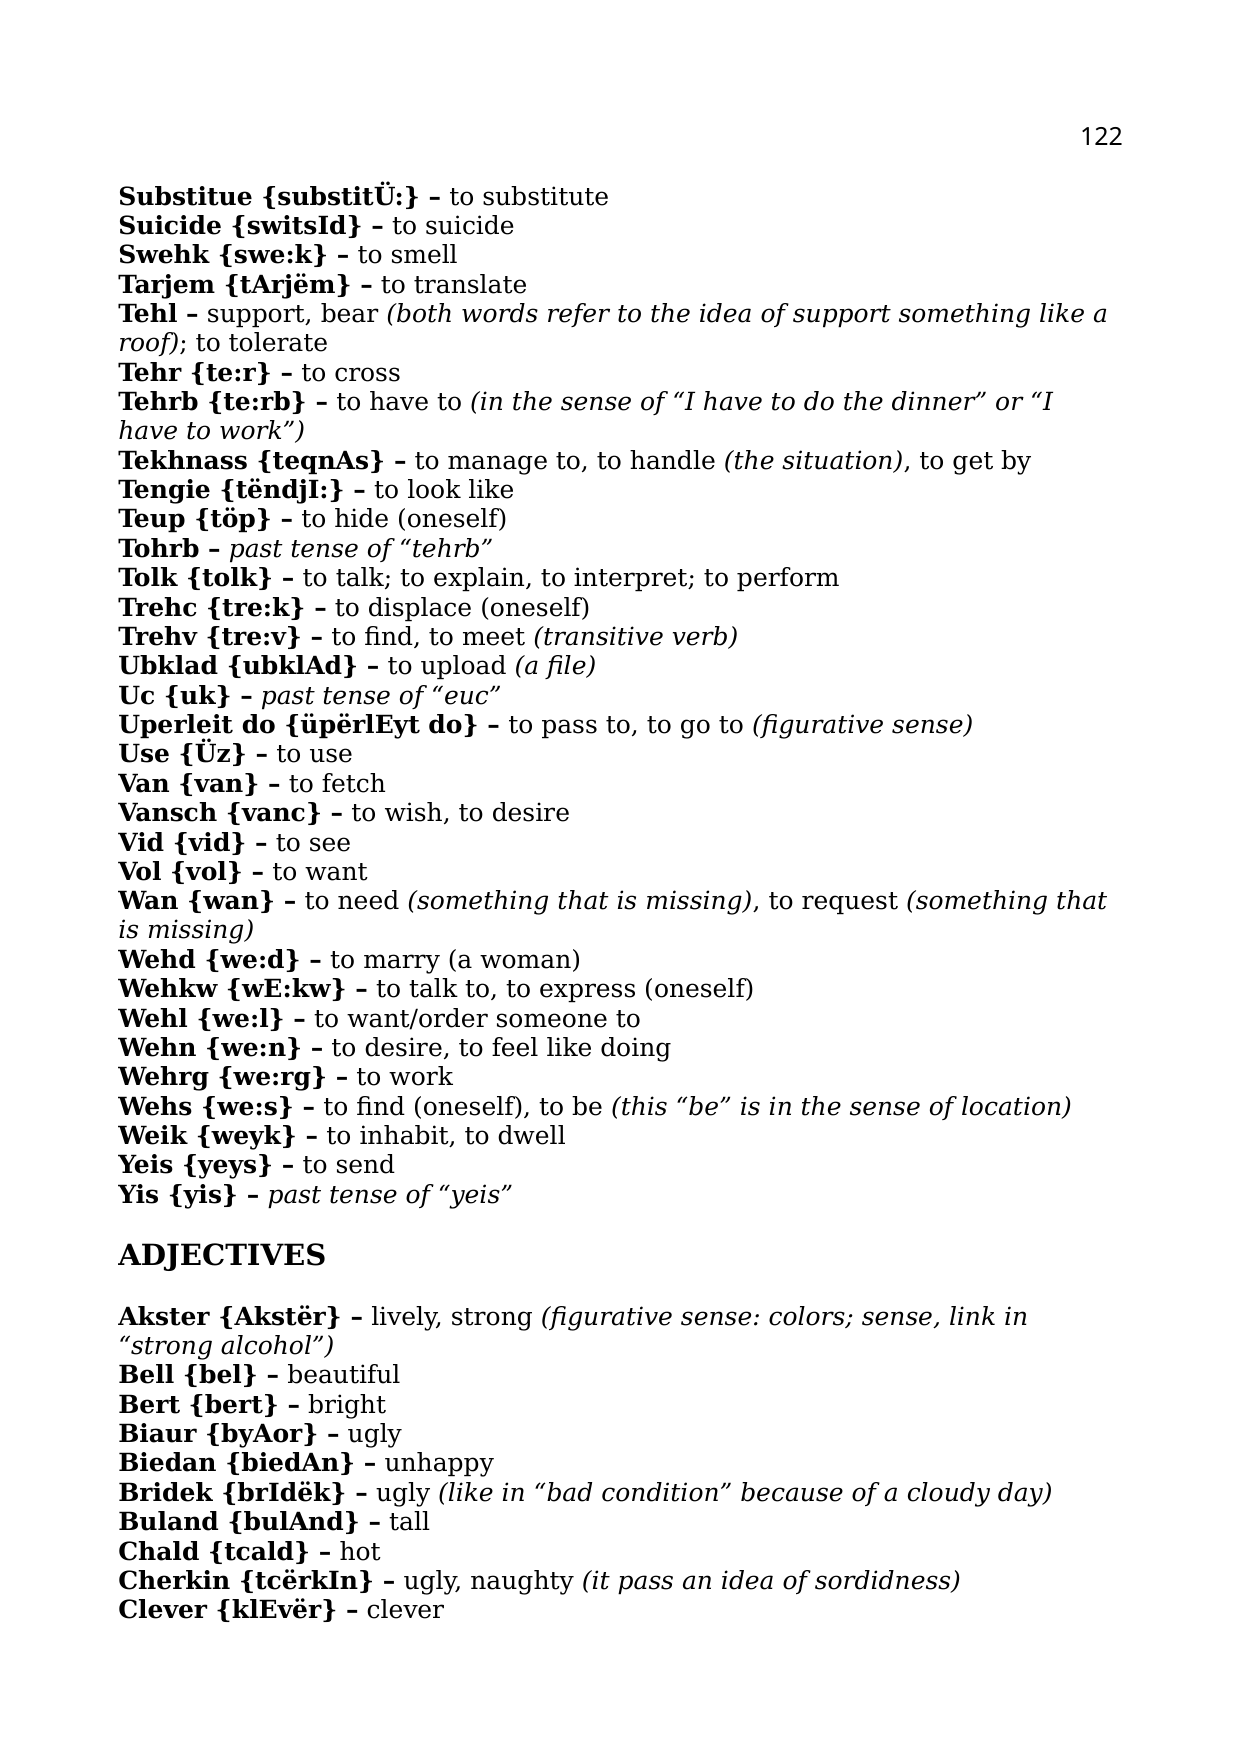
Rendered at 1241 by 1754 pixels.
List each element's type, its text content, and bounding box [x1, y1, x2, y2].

text Tohrb – past tense of “tehrb” [118, 534, 1123, 563]
text Tehl – support, bear (both words refer to the idea of support something like a roof); to tolerate [118, 299, 1123, 358]
text Trehc {tre:k} – to displace (oneself) [118, 592, 1123, 622]
text Yis {yis} – past tense of “yeis” [118, 1180, 1123, 1209]
text Teup {töp} – to hide (oneself) [118, 504, 1123, 534]
text Substitue {substitÜ:} – to substitute [118, 182, 1123, 211]
text Biedan {biedAn} – unhappy [118, 1448, 1123, 1478]
text Bert {bert} – bright [118, 1390, 1123, 1419]
text Vol {vol} – to want [118, 857, 1123, 886]
text Wehl {we:l} – to want/order someone to [118, 1003, 1123, 1033]
text Yeis {yeys} – to send [118, 1150, 1123, 1180]
text Tarjem {tArjëm} – to translate [118, 270, 1123, 299]
text Tehr {te:r} – to cross [118, 358, 1123, 387]
text Tehrb {te:rb} – to have to (in the sense of “I have to do the dinner” or “I have to work”) [118, 387, 1123, 446]
text Cherkin {tcërkIn} – ugly, naughty (it pass an idea of sordidness) [118, 1566, 1123, 1595]
text Weik {weyk} – to inhabit, to dwell [118, 1121, 1123, 1150]
text Wehn {we:n} – to desire, to feel like doing [118, 1033, 1123, 1062]
text Wehs {we:s} – to find (oneself), to be (this “be” is in the sense of location) [118, 1092, 1123, 1121]
text Wehrg {we:rg} – to work [118, 1062, 1123, 1092]
text Ubklad {ubklAd} – to upload (a file) [118, 651, 1123, 681]
text Wan {wan} – to need (something that is missing), to request (something that is missing) [118, 886, 1123, 945]
text Clever {klEvër} – clever [118, 1595, 1123, 1625]
text Vansch {vanc} – to wish, to desire [118, 798, 1123, 827]
text Suicide {switsId} – to suicide [118, 211, 1123, 240]
text Tolk {tolk} – to talk; to explain, to interpret; to perform [118, 563, 1123, 592]
text Bell {bel} – beautiful [118, 1360, 1123, 1390]
text Vid {vid} – to see [118, 827, 1123, 857]
text Tengie {tëndjI:} – to look like [118, 475, 1123, 504]
subtitle ADJECTIVES [118, 1238, 1123, 1273]
text Uperleit do {üpërlEyt do} – to pass to, to go to (figurative sense) [118, 710, 1123, 739]
text Wehd {we:d} – to marry (a woman) [118, 945, 1123, 974]
text Uc {uk} – past tense of “euc” [118, 681, 1123, 710]
text Use {Üz} – to use [118, 739, 1123, 769]
text Tekhnass {teqnAs} – to manage to, to handle (the situation), to get by [118, 446, 1123, 475]
text Van {van} – to fetch [118, 769, 1123, 798]
text Akster {Akstër} – lively, strong (figurative sense: colors; sense, link in “strong alcohol”) [118, 1302, 1123, 1360]
text Biaur {byAor} – ugly [118, 1419, 1123, 1448]
text Trehv {tre:v} – to find, to meet (transitive verb) [118, 622, 1123, 651]
text Wehkw {wE:kw} – to talk to, to express (oneself) [118, 974, 1123, 1003]
text Swehk {swe:k} – to smell [118, 240, 1123, 270]
text Bridek {brIdëk} – ugly (like in “bad condition” because of a cloudy day) [118, 1478, 1123, 1507]
text Chald {tcald} – hot [118, 1537, 1123, 1566]
text Buland {bulAnd} – tall [118, 1507, 1123, 1537]
